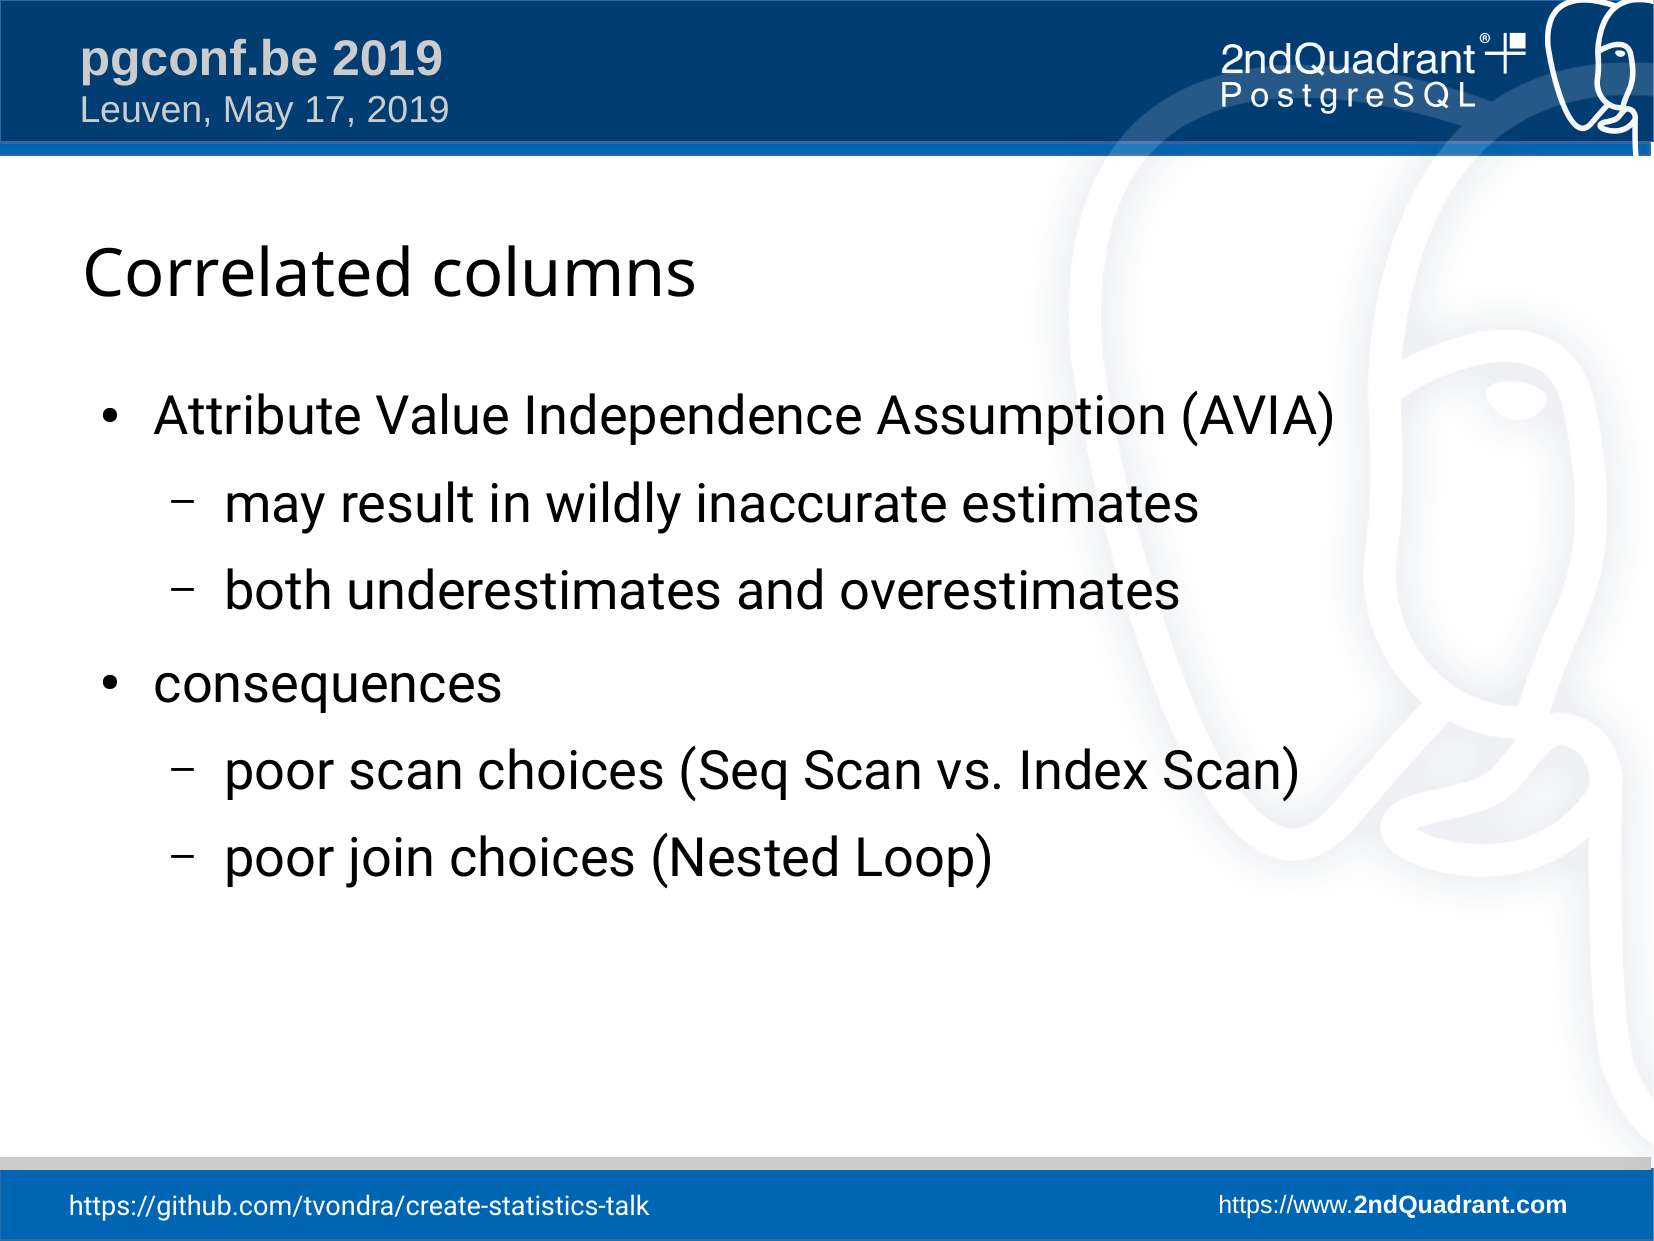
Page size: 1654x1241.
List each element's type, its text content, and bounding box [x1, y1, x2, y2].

title Correlated columns [82, 167, 1571, 375]
list Attribute Value Independence Assumption (AVIA) may result in wildly inaccurate estimates both underestimates and overestimates consequences poor scan choices (Seq Scan vs. Index Scan) poor join choices (Nested Loop) [82, 384, 1571, 1104]
picture [632, 0, 1654, 1241]
